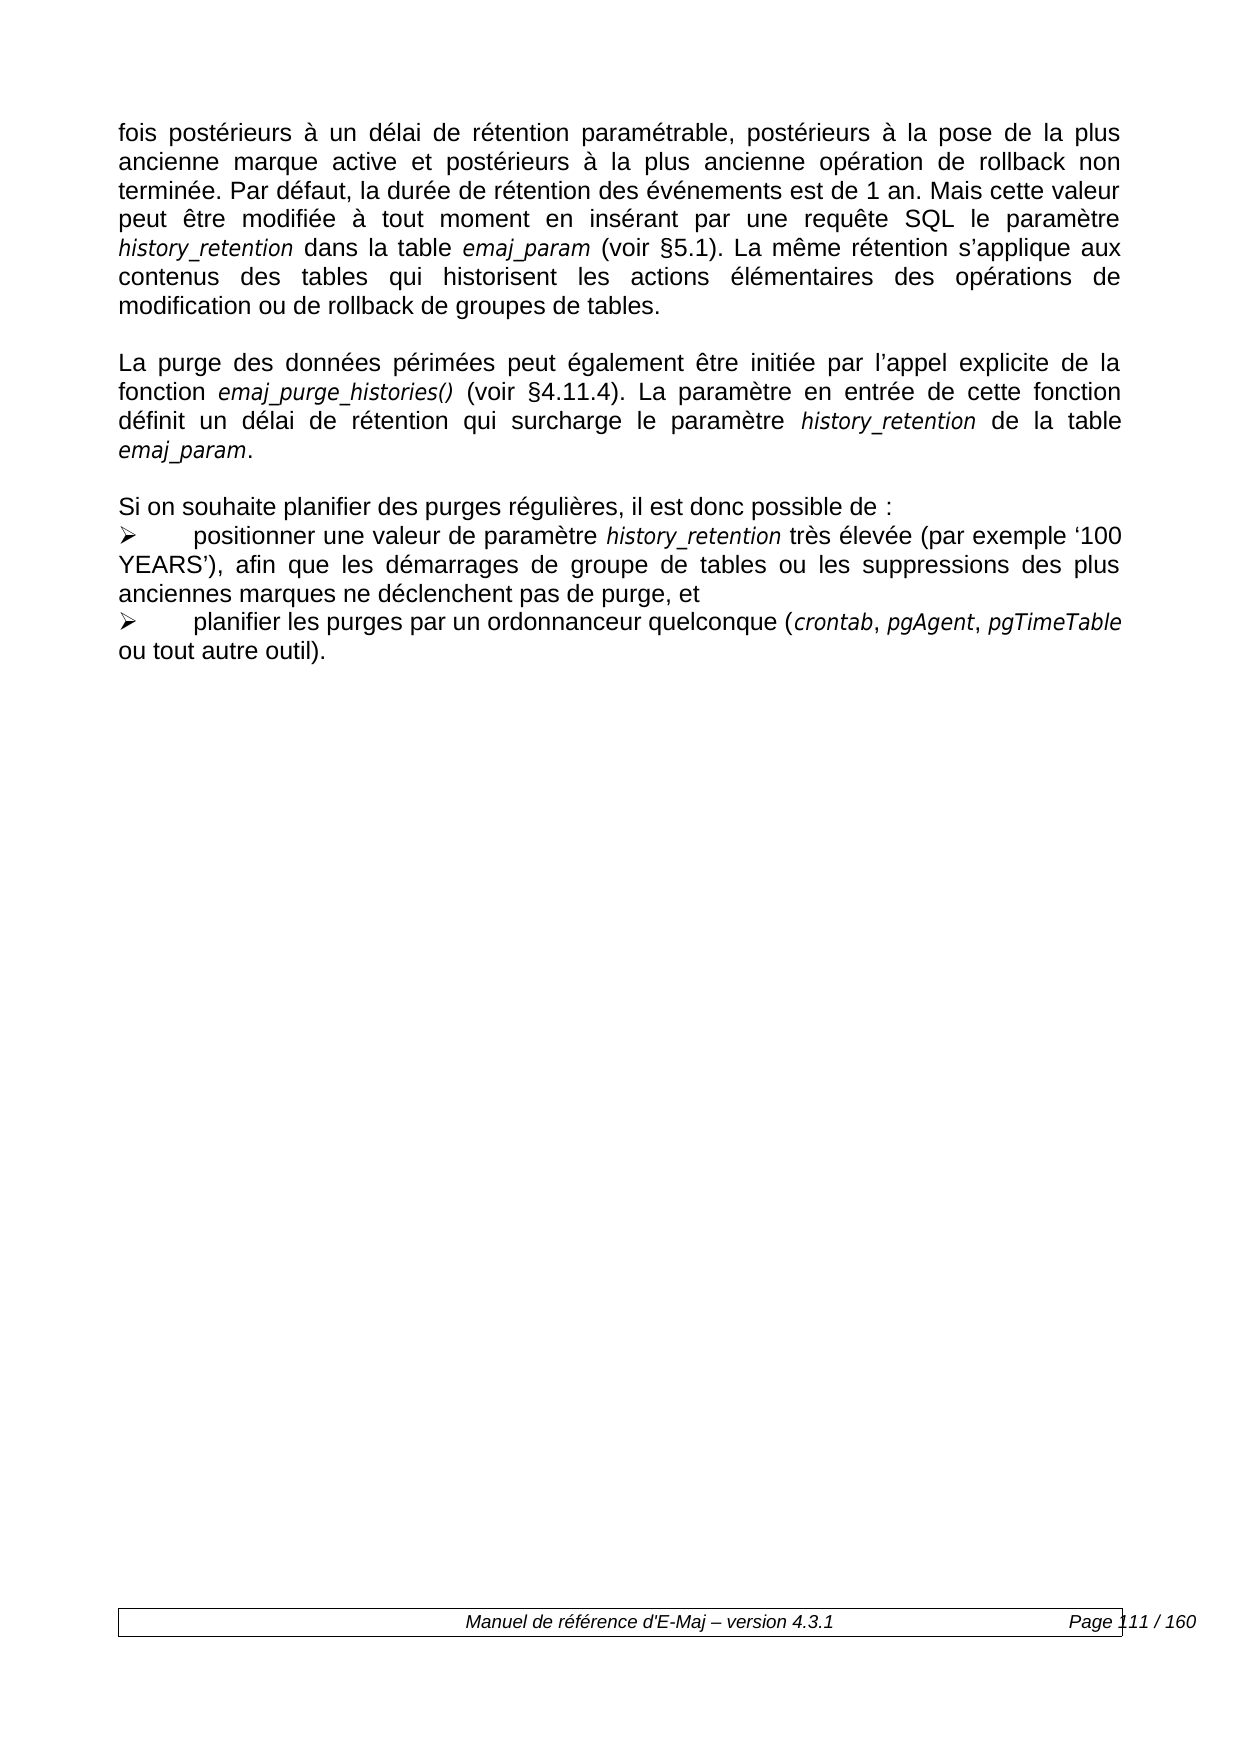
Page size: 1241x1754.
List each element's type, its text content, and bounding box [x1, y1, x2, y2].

text La purge des données périmées peut également être initiée par l’appel explicite de la fonction emaj_purge_histories() (voir §4.11.4). La paramètre en entrée de cette fonction définit un délai de rétention qui surcharge le paramètre history_retention de la table emaj_param. [118, 348, 1122, 463]
list planifier les purges par un ordonnanceur quelconque (crontab, pgAgent, pgTimeTable ou tout autre outil). [118, 607, 1122, 665]
list positionner une valeur de paramètre history_retention très élevée (par exemple ‘100 YEARS’), afin que les démarrages de groupe de tables ou les suppressions des plus anciennes marques ne déclenchent pas de purge, et [118, 521, 1122, 607]
text fois postérieurs à un délai de rétention paramétrable, postérieurs à la pose de la plus ancienne marque active et postérieurs à la plus ancienne opération de rollback non terminée. Par défaut, la durée de rétention des événements est de 1 an. Mais cette valeur peut être modifiée à tout moment en insérant par une requête SQL le paramètre history_retention dans la table emaj_param (voir §5.1). La même rétention s’applique aux contenus des tables qui historisent les actions élémentaires des opérations de modification ou de rollback de groupes de tables. [118, 118, 1122, 319]
text Si on souhaite planifier des purges régulières, il est donc possible de : [118, 492, 1122, 521]
